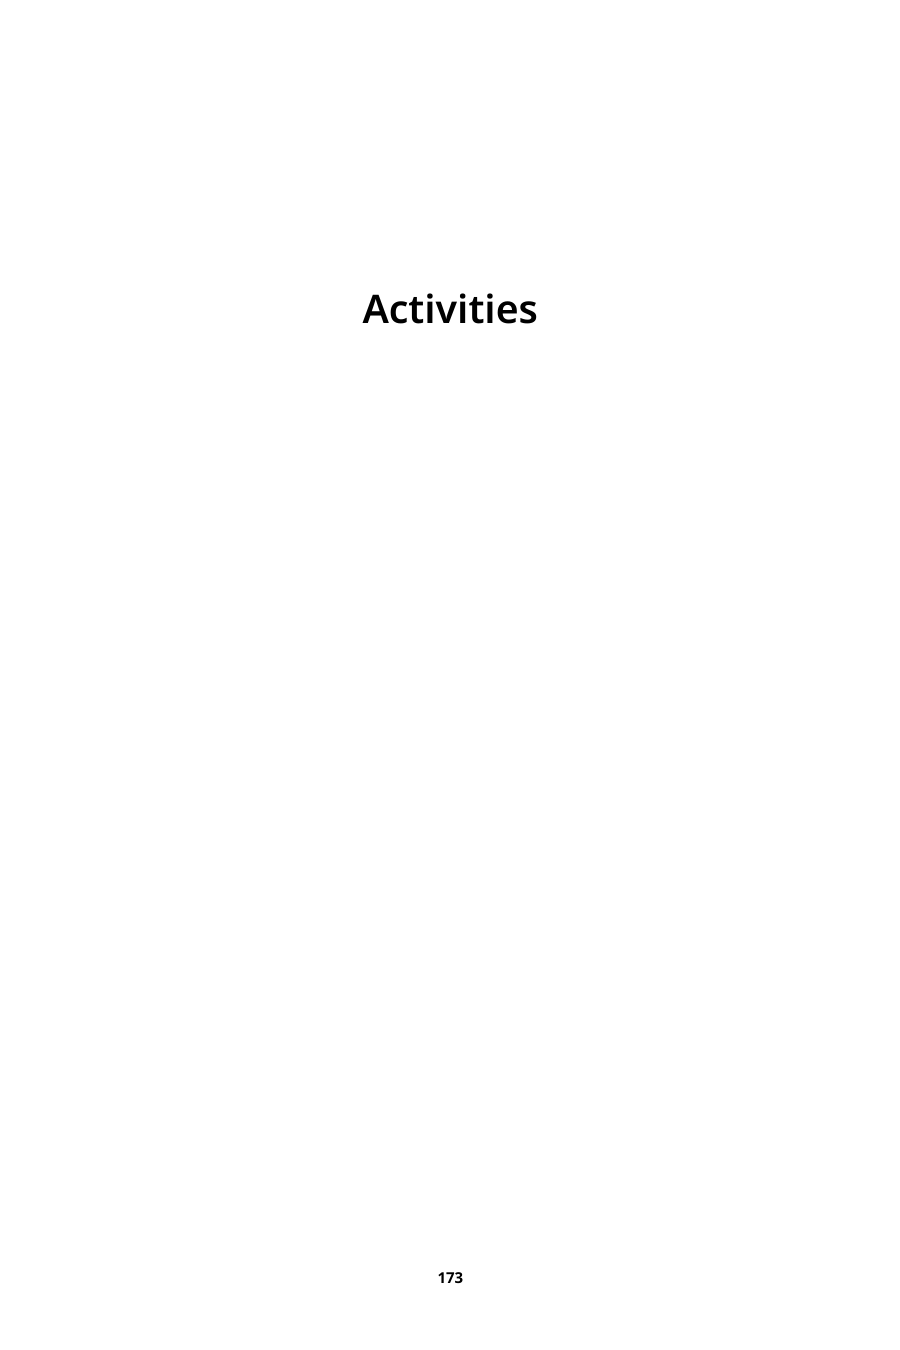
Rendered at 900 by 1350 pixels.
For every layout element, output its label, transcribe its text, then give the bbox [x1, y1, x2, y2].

subtitle Activities [127, 287, 772, 333]
